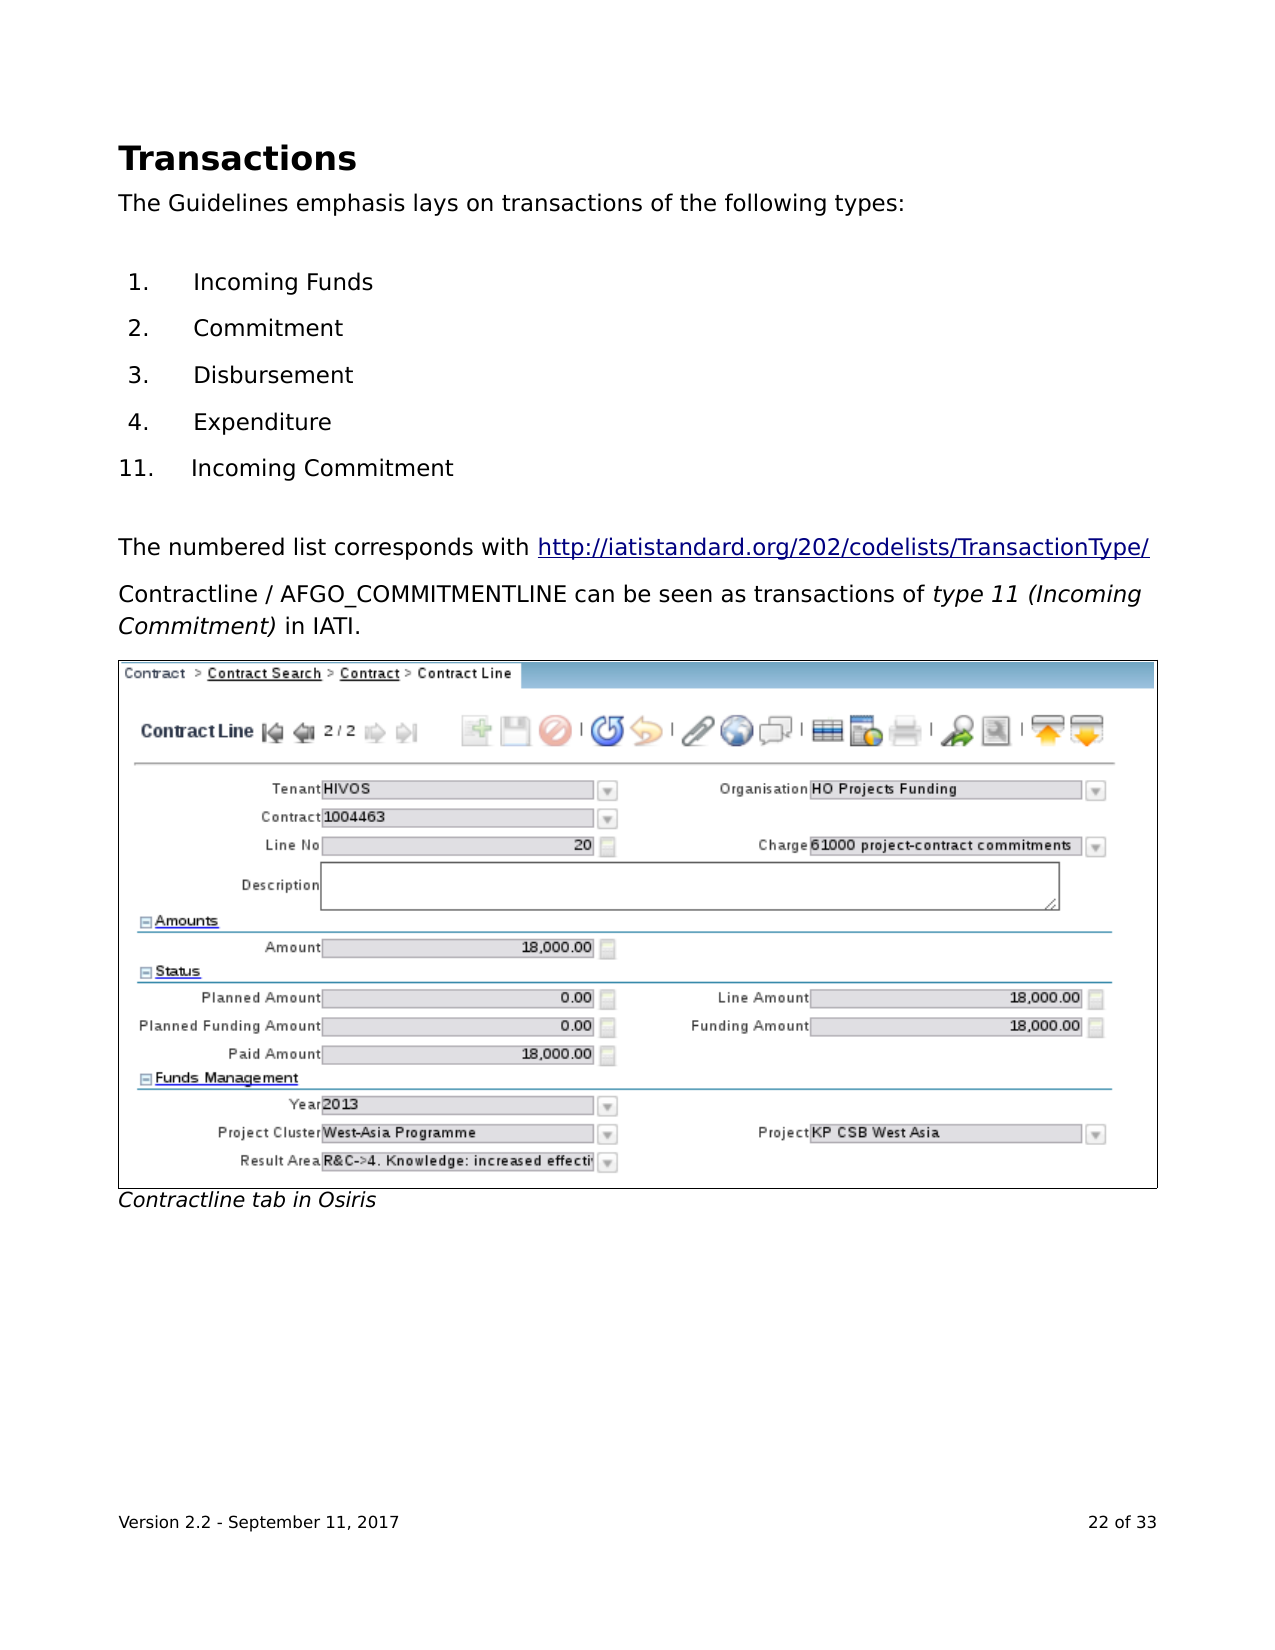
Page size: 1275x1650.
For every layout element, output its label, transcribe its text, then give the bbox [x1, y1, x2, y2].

picture [121, 662, 1154, 1185]
list Commitment [127, 316, 1157, 342]
text [119, 661, 1157, 1188]
list Incoming Funds [127, 269, 1157, 296]
text Contractline tab in Osiris [118, 1189, 1157, 1212]
text Contractline / AFGO_COMMITMENTLINE can be seen as transactions of type 11 (Incoming Commitment) in IATI. [118, 580, 1157, 640]
text The Guidelines emphasis lays on transactions of the following types: [118, 191, 1157, 249]
list Disbursement [127, 362, 1157, 389]
subtitle Transactions [118, 139, 1157, 178]
text The numbered list corresponds with http://iatistandard.org/202/codelists/TransactionType/ [118, 534, 1157, 561]
list Expenditure [127, 409, 1157, 435]
text 11. Incoming Commitment [118, 455, 1157, 514]
